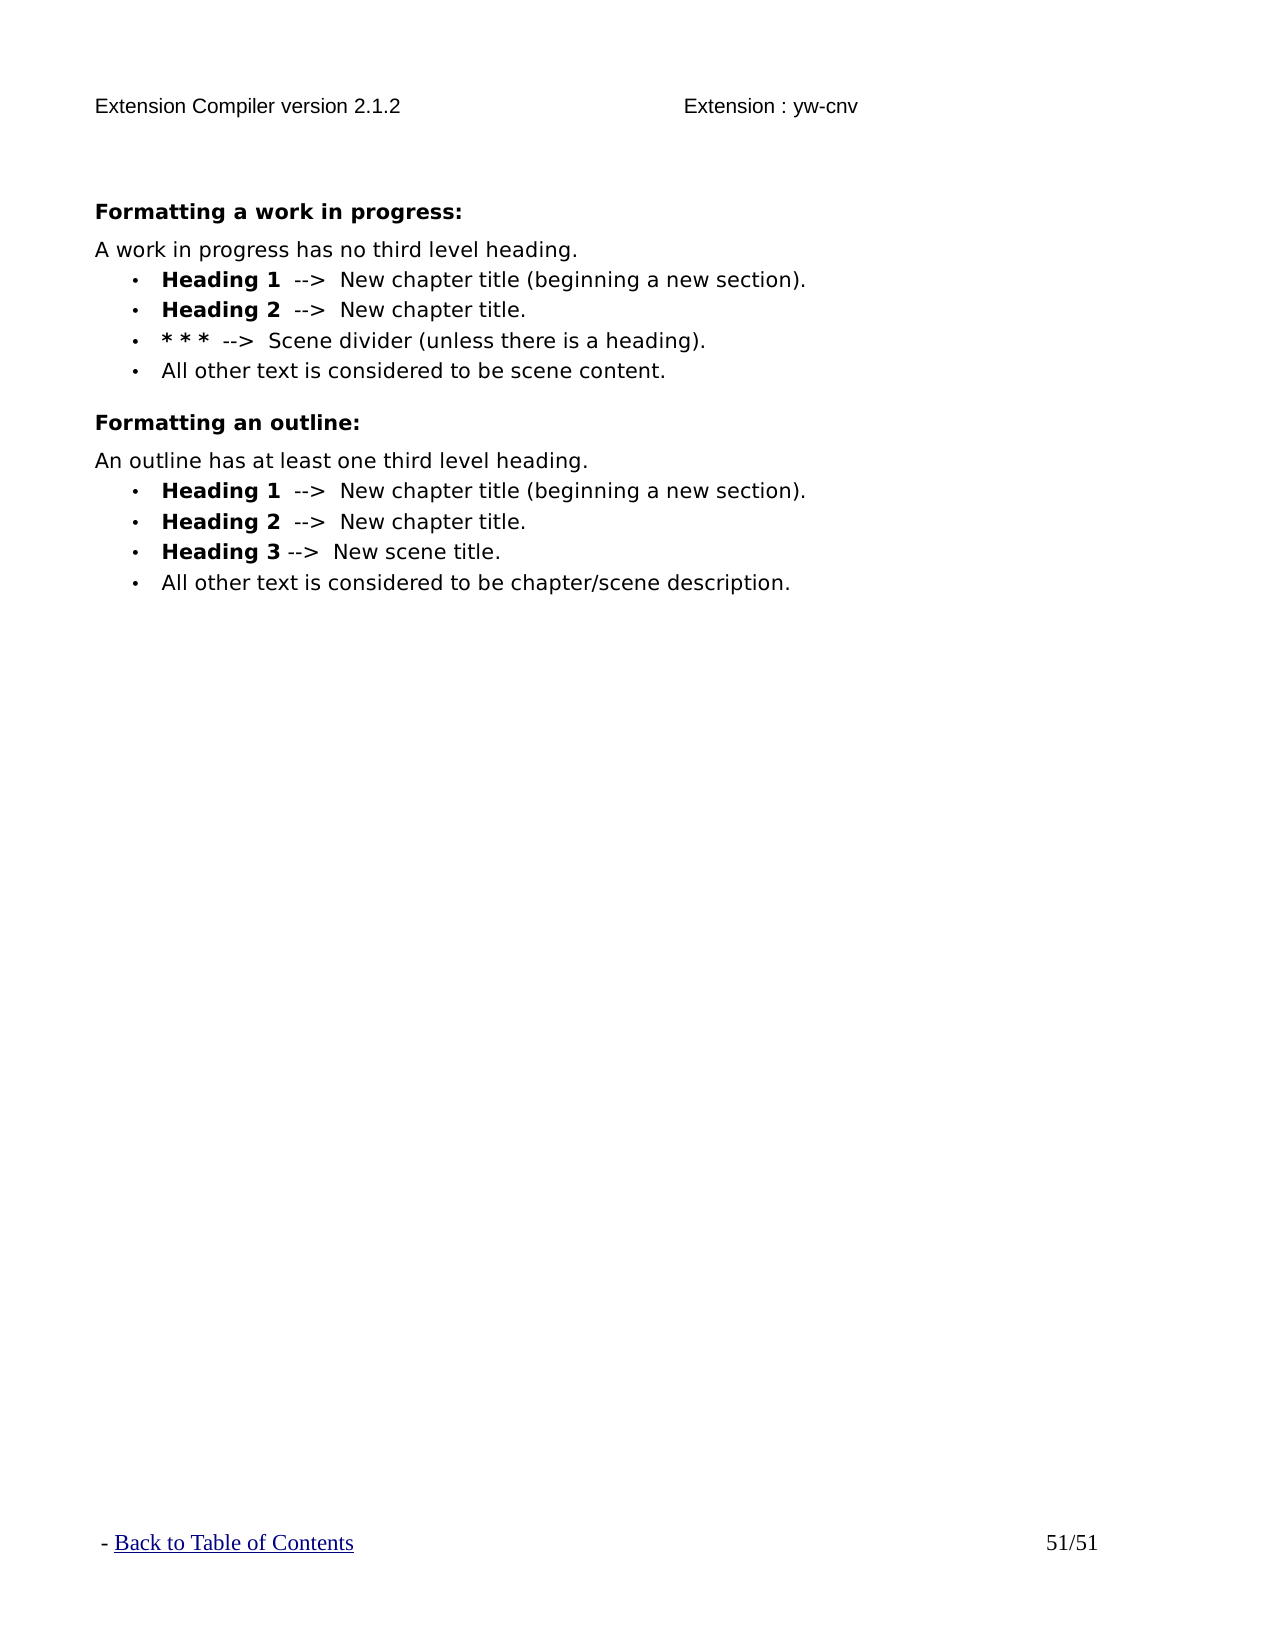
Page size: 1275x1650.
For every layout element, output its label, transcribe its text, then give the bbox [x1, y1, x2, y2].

list Heading 1 --> New chapter title (beginning a new section). [132, 268, 1181, 292]
list Heading 3 --> New scene title. [132, 540, 1181, 564]
list All other text is considered to be scene content. [132, 359, 1181, 383]
text Formatting an outline: [94, 411, 1181, 436]
text A work in progress has no third level heading. [94, 238, 1181, 262]
list Heading 2 --> New chapter title. [132, 510, 1181, 534]
text An outline has at least one third level heading. [94, 449, 1181, 474]
text Formatting a work in progress: [94, 200, 1181, 224]
list * * * --> Scene divider (unless there is a heading). [132, 329, 1181, 353]
list Heading 1 --> New chapter title (beginning a new section). [132, 479, 1181, 504]
list All other text is considered to be chapter/scene description. [132, 570, 1181, 595]
list Heading 2 --> New chapter title. [132, 298, 1181, 323]
